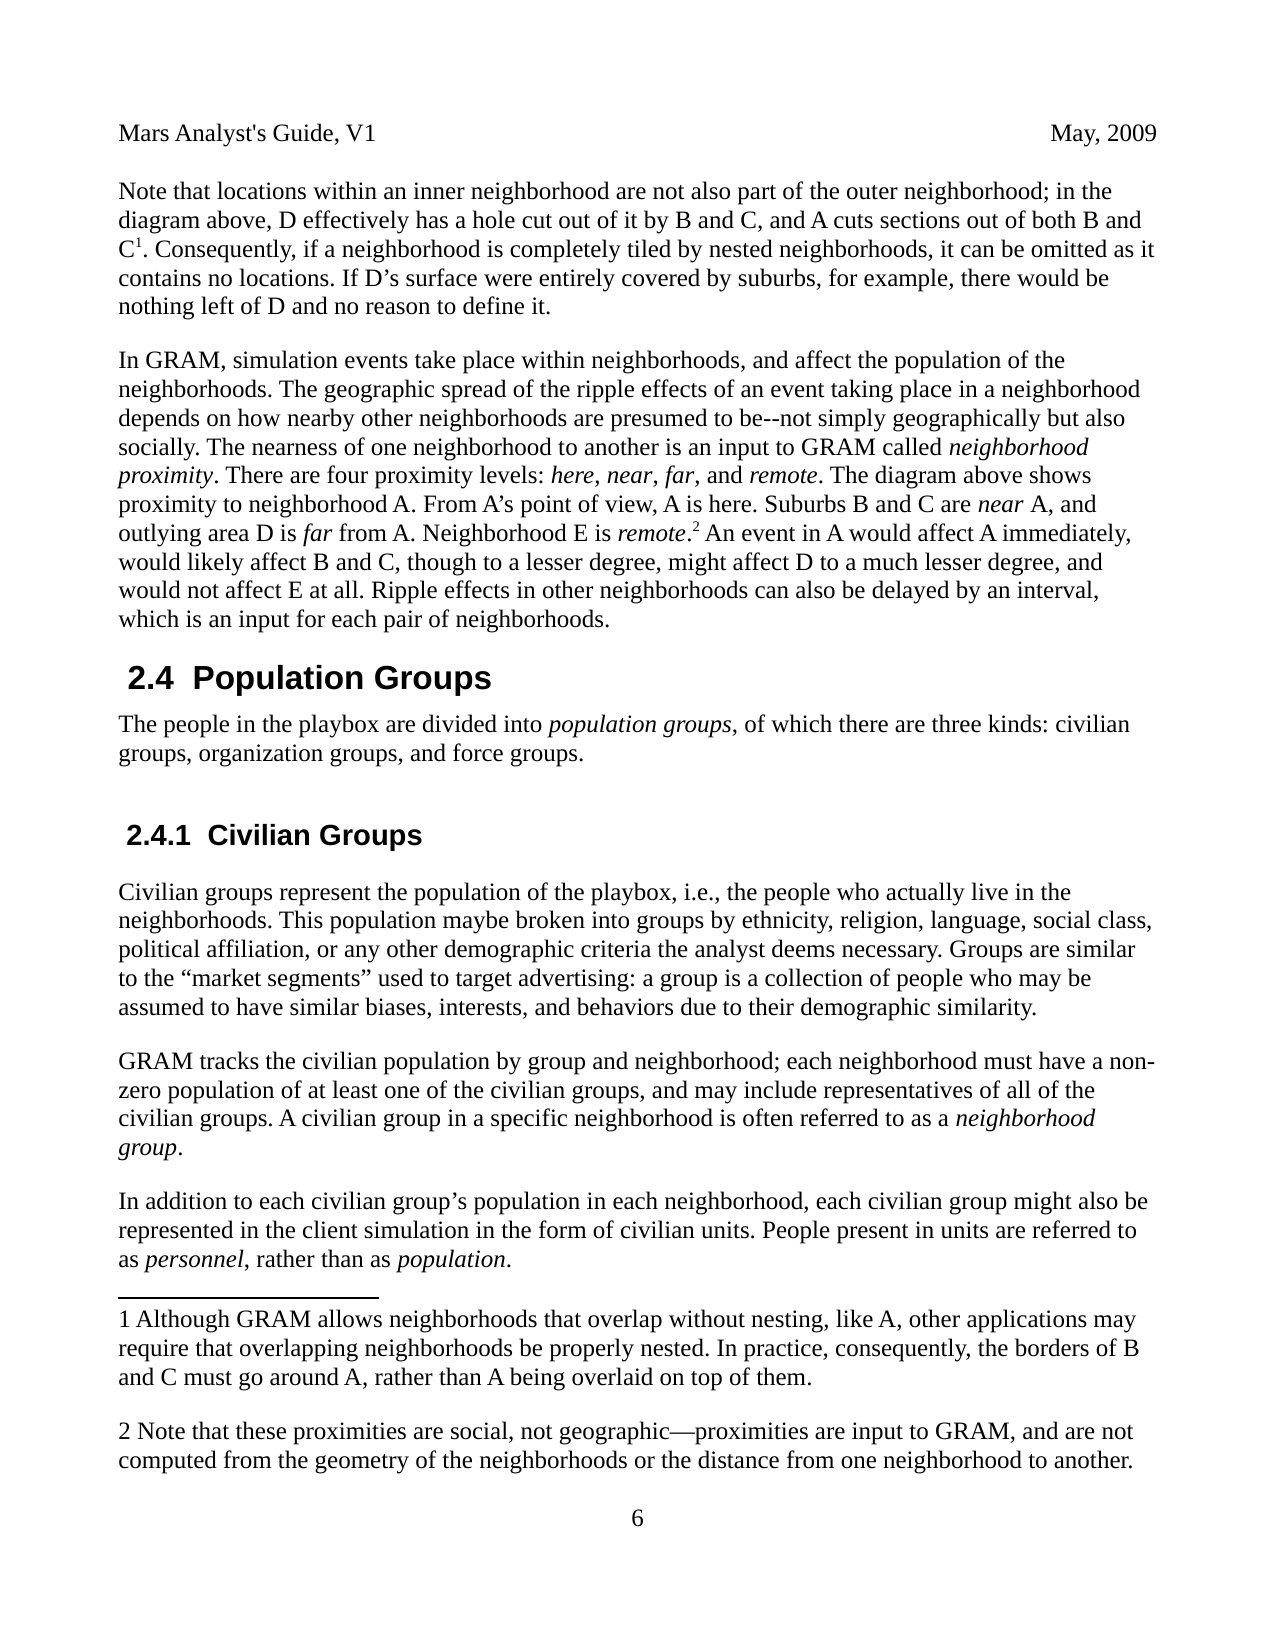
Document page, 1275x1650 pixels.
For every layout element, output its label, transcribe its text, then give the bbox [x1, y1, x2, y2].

text Civilian groups represent the population of the playbox, i.e., the people who actually live in the neighborhoods. This population maybe broken into groups by ethnicity, religion, language, social class, political affiliation, or any other demographic criteria the analyst deems necessary. Groups are similar to the “market segments” used to target advertising: a group is a collection of people who may be assumed to have similar biases, interests, and behaviors due to their demographic similarity. [118, 877, 1157, 1020]
subtitle Civilian Groups [118, 818, 1157, 851]
text In addition to each civilian group’s population in each neighborhood, each civilian group might also be represented in the client simulation in the form of civilian units. People present in units are referred to as personnel, rather than as population. [118, 1186, 1157, 1273]
text The people in the playbox are divided into population groups, of which there are three kinds: civilian groups, organization groups, and force groups. [118, 709, 1157, 767]
subtitle Population Groups [118, 658, 1157, 697]
text Note that these proximities are social, not geographic—proximities are input to GRAM, and are not computed from the geometry of the neighborhoods or the distance from one neighborhood to another. [118, 1416, 1157, 1474]
text Note that locations within an inner neighborhood are not also part of the outer neighborhood; in the diagram above, D effectively has a hole cut out of it by B and C, and A cuts sections out of both B and C. Consequently, if a neighborhood is completely tiled by nested neighborhoods, it can be omitted as it contains no locations. If D’s surface were entirely covered by suburbs, for example, there would be nothing left of D and no reason to define it. [118, 176, 1157, 320]
text GRAM tracks the civilian population by group and neighborhood; each neighborhood must have a non-zero population of at least one of the civilian groups, and may include representatives of all of the civilian groups. A civilian group in a specific neighborhood is often referred to as a neighborhood group. [118, 1046, 1157, 1161]
text In GRAM, simulation events take place within neighborhoods, and affect the population of the neighborhoods. The geographic spread of the ripple effects of an event taking place in a neighborhood depends on how nearby other neighborhoods are presumed to be--not simply geographically but also socially. The nearness of one neighborhood to another is an input to GRAM called neighborhood proximity. There are four proximity levels: here, near, far, and remote. The diagram above shows proximity to neighborhood A. From A’s point of view, A is here. Suburbs B and C are near A, and outlying area D is far from A. Neighborhood E is remote. An event in A would affect A immediately, would likely affect B and C, though to a lesser degree, might affect D to a much lesser degree, and would not affect E at all. Ripple effects in other neighborhoods can also be delayed by an interval, which is an input for each pair of neighborhoods. [118, 346, 1157, 633]
text Although GRAM allows neighborhoods that overlap without nesting, like A, other applications may require that overlapping neighborhoods be properly nested. In practice, consequently, the borders of B and C must go around A, rather than A being overlaid on top of them. [118, 1304, 1157, 1391]
